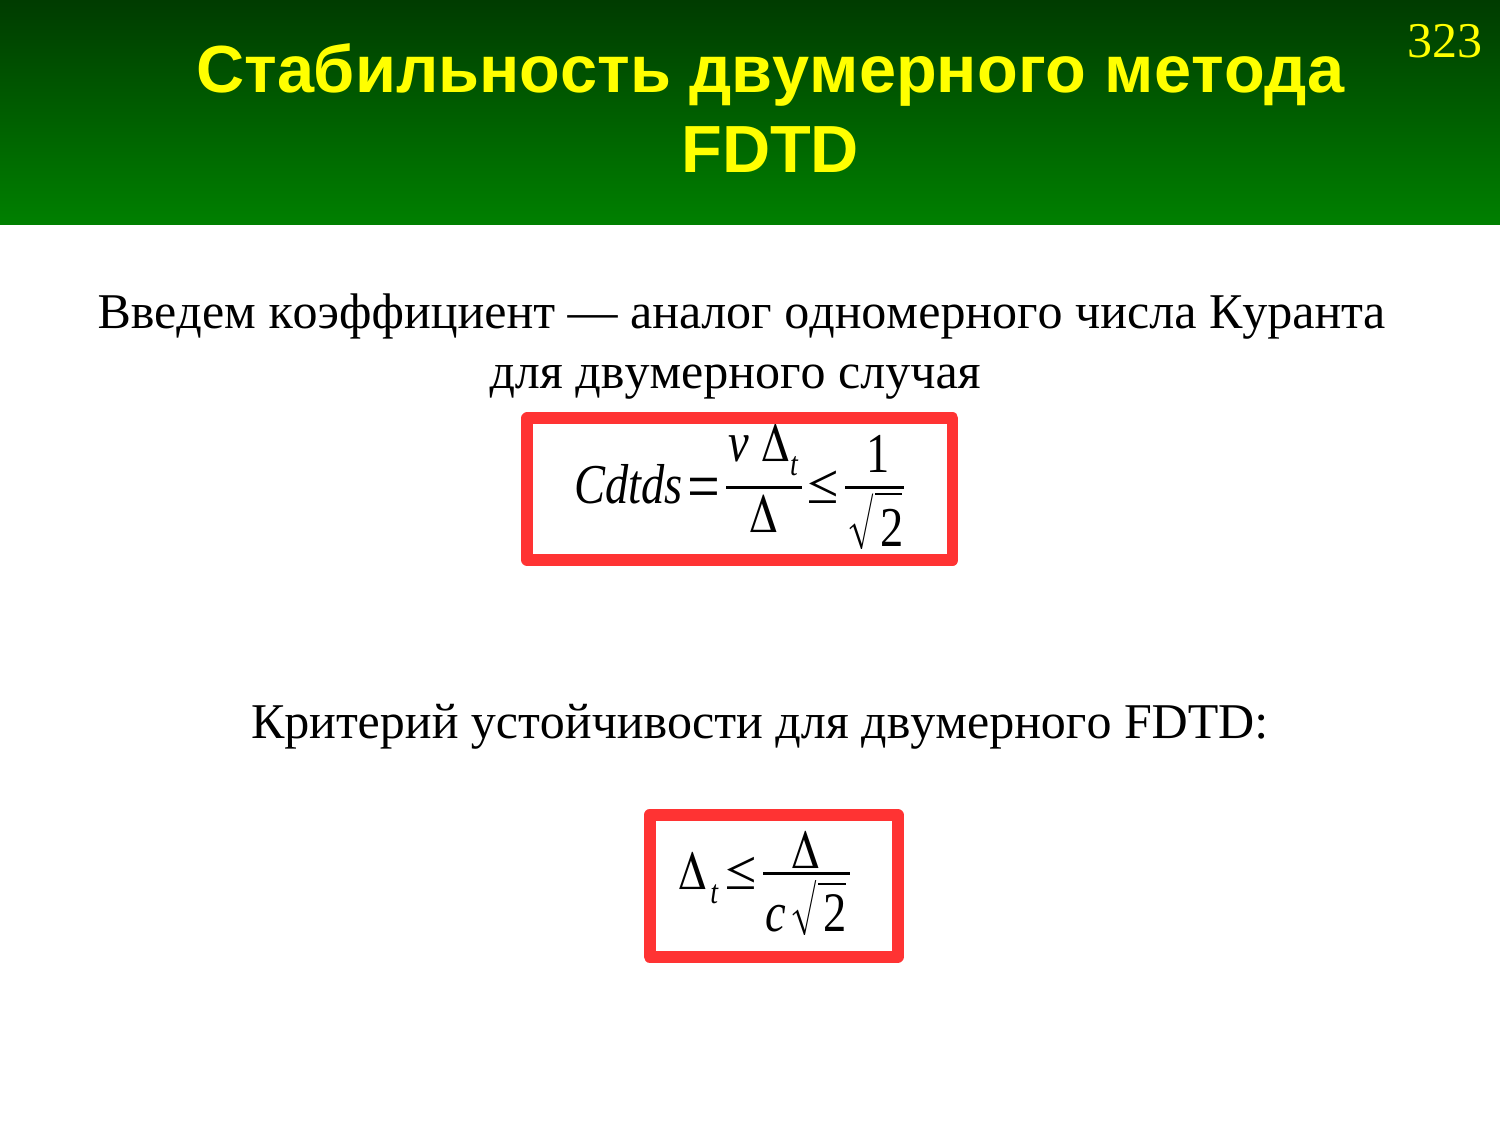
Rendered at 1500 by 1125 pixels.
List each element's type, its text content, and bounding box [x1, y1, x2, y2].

chart [666, 826, 863, 946]
chart [562, 424, 919, 554]
title Стабильность двумерного метода FDTD [100, 7, 1441, 204]
text_box Критерий устойчивости для двумерного FDTD: [236, 681, 1284, 756]
text_box Введем коэффициент — аналог одномерного числа Куранта для двумерного случая [82, 271, 1401, 407]
